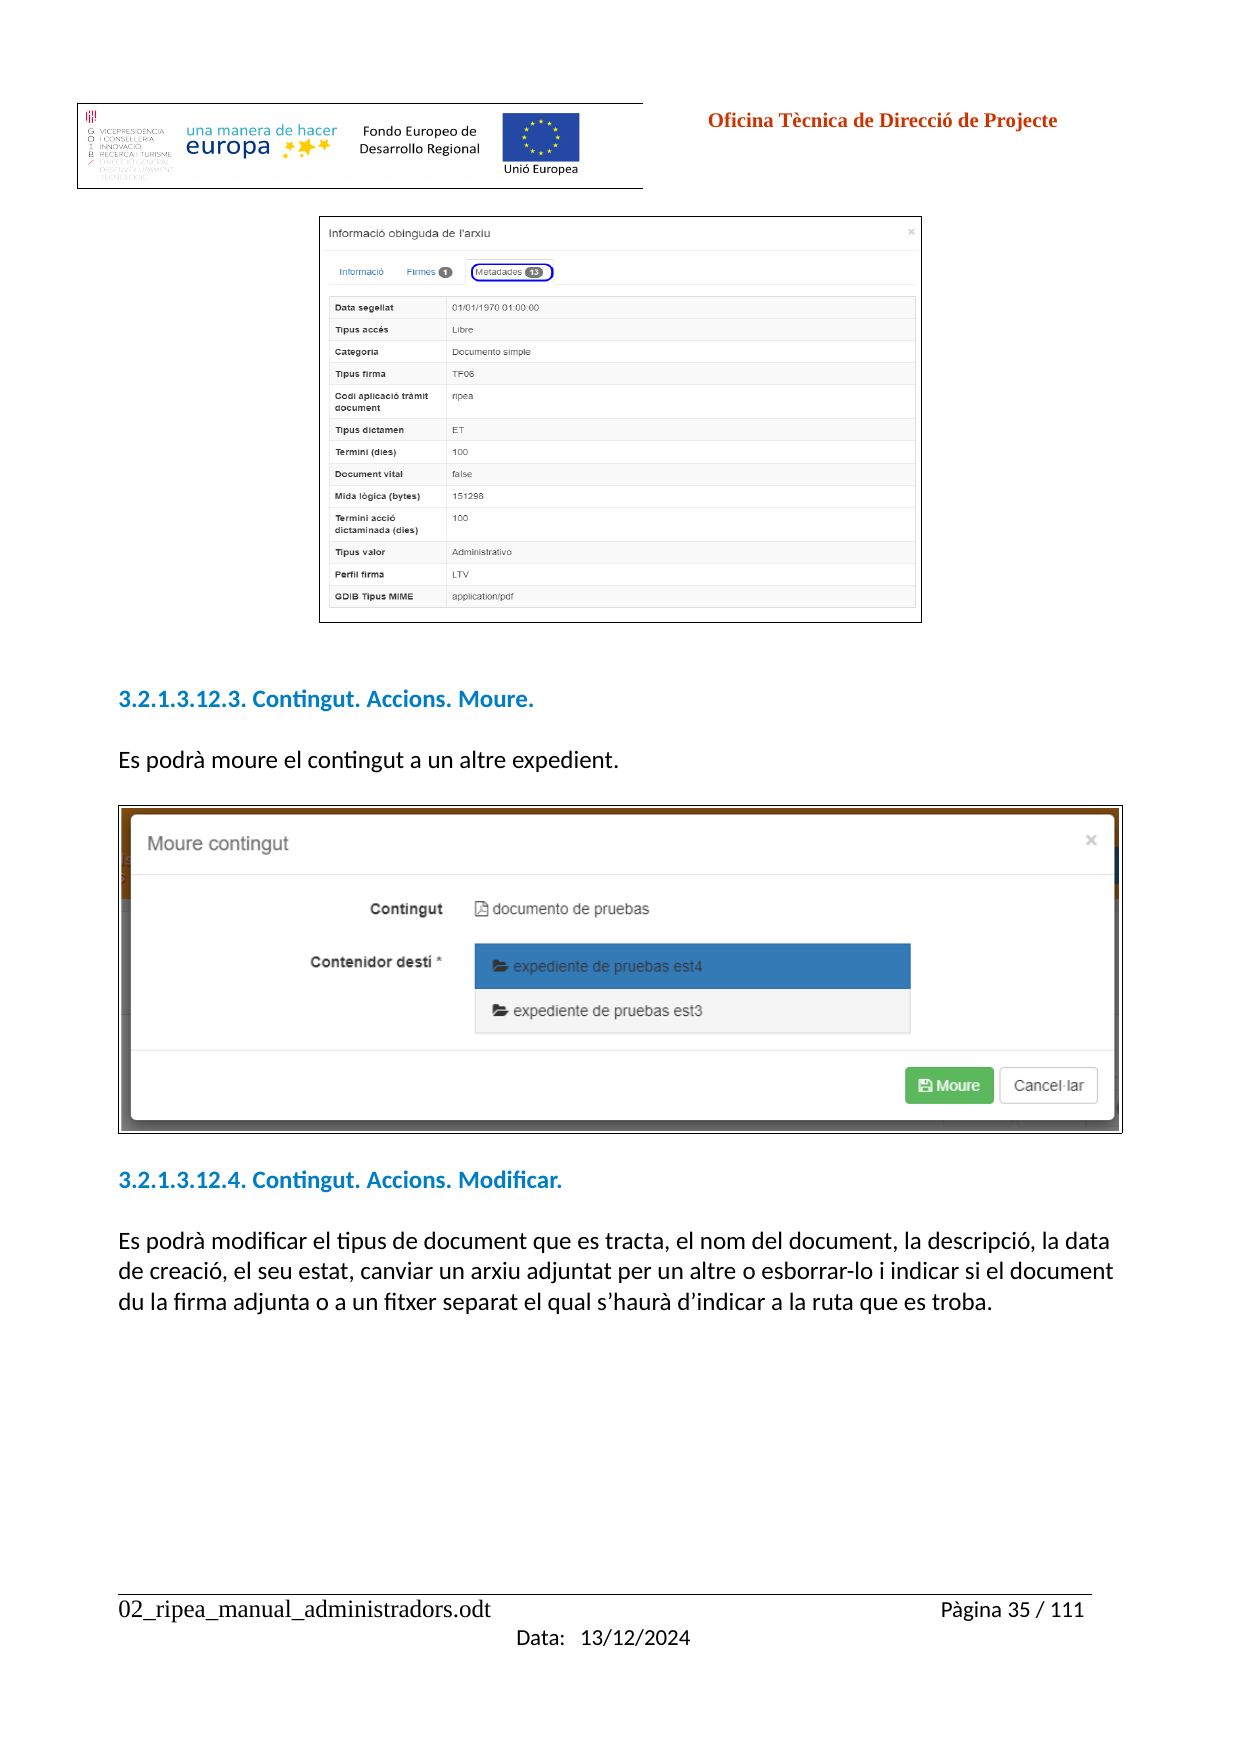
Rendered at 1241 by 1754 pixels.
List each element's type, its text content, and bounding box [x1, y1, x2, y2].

picture [82, 108, 178, 182]
picture [321, 219, 919, 620]
text Es podrà moure el contingut a un altre expedient. [118, 744, 1122, 775]
text 3.2.1.3.12.4. Contingut. Accions. Modificar. [118, 1164, 1122, 1194]
picture [184, 108, 585, 182]
picture [121, 808, 1119, 1131]
text Es podrà modificar el tipus de document que es tracta, el nom del document, la descripció, la data de creació, el seu estat, canviar un arxiu adjuntat per un altre o esborrar-lo i indicar si el document du la firma adjunta o a un fitxer separat el qual s’haurà d’indicar a la ruta que es troba. [118, 1225, 1122, 1316]
text 3.2.1.3.12.3. Contingut. Accions. Moure. [118, 683, 1122, 714]
